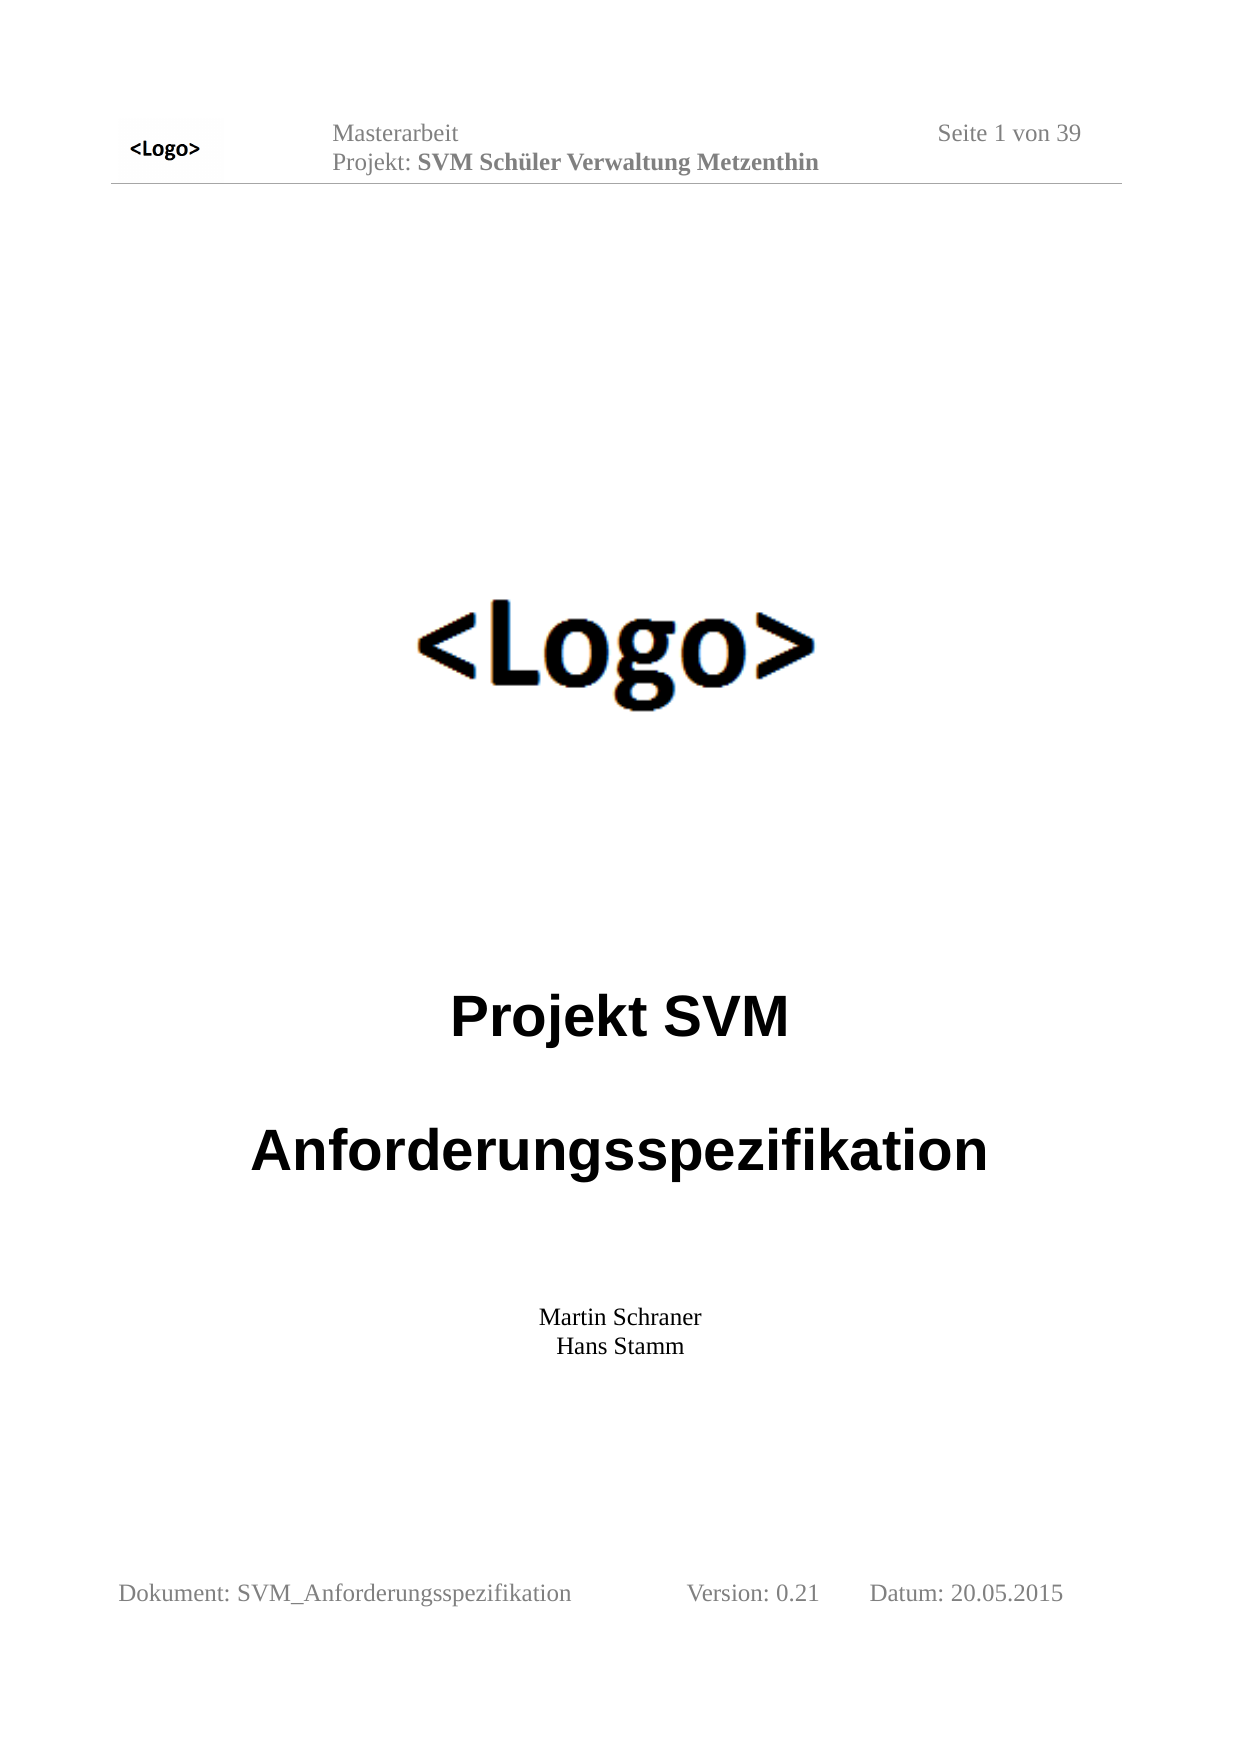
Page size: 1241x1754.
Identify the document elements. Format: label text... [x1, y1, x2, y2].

picture [348, 472, 892, 842]
title Projekt SVM Anforderungsspezifikation [118, 982, 1122, 1183]
text Martin Schraner [118, 1302, 1122, 1331]
text Hans Stamm [118, 1331, 1122, 1360]
picture [118, 118, 224, 183]
